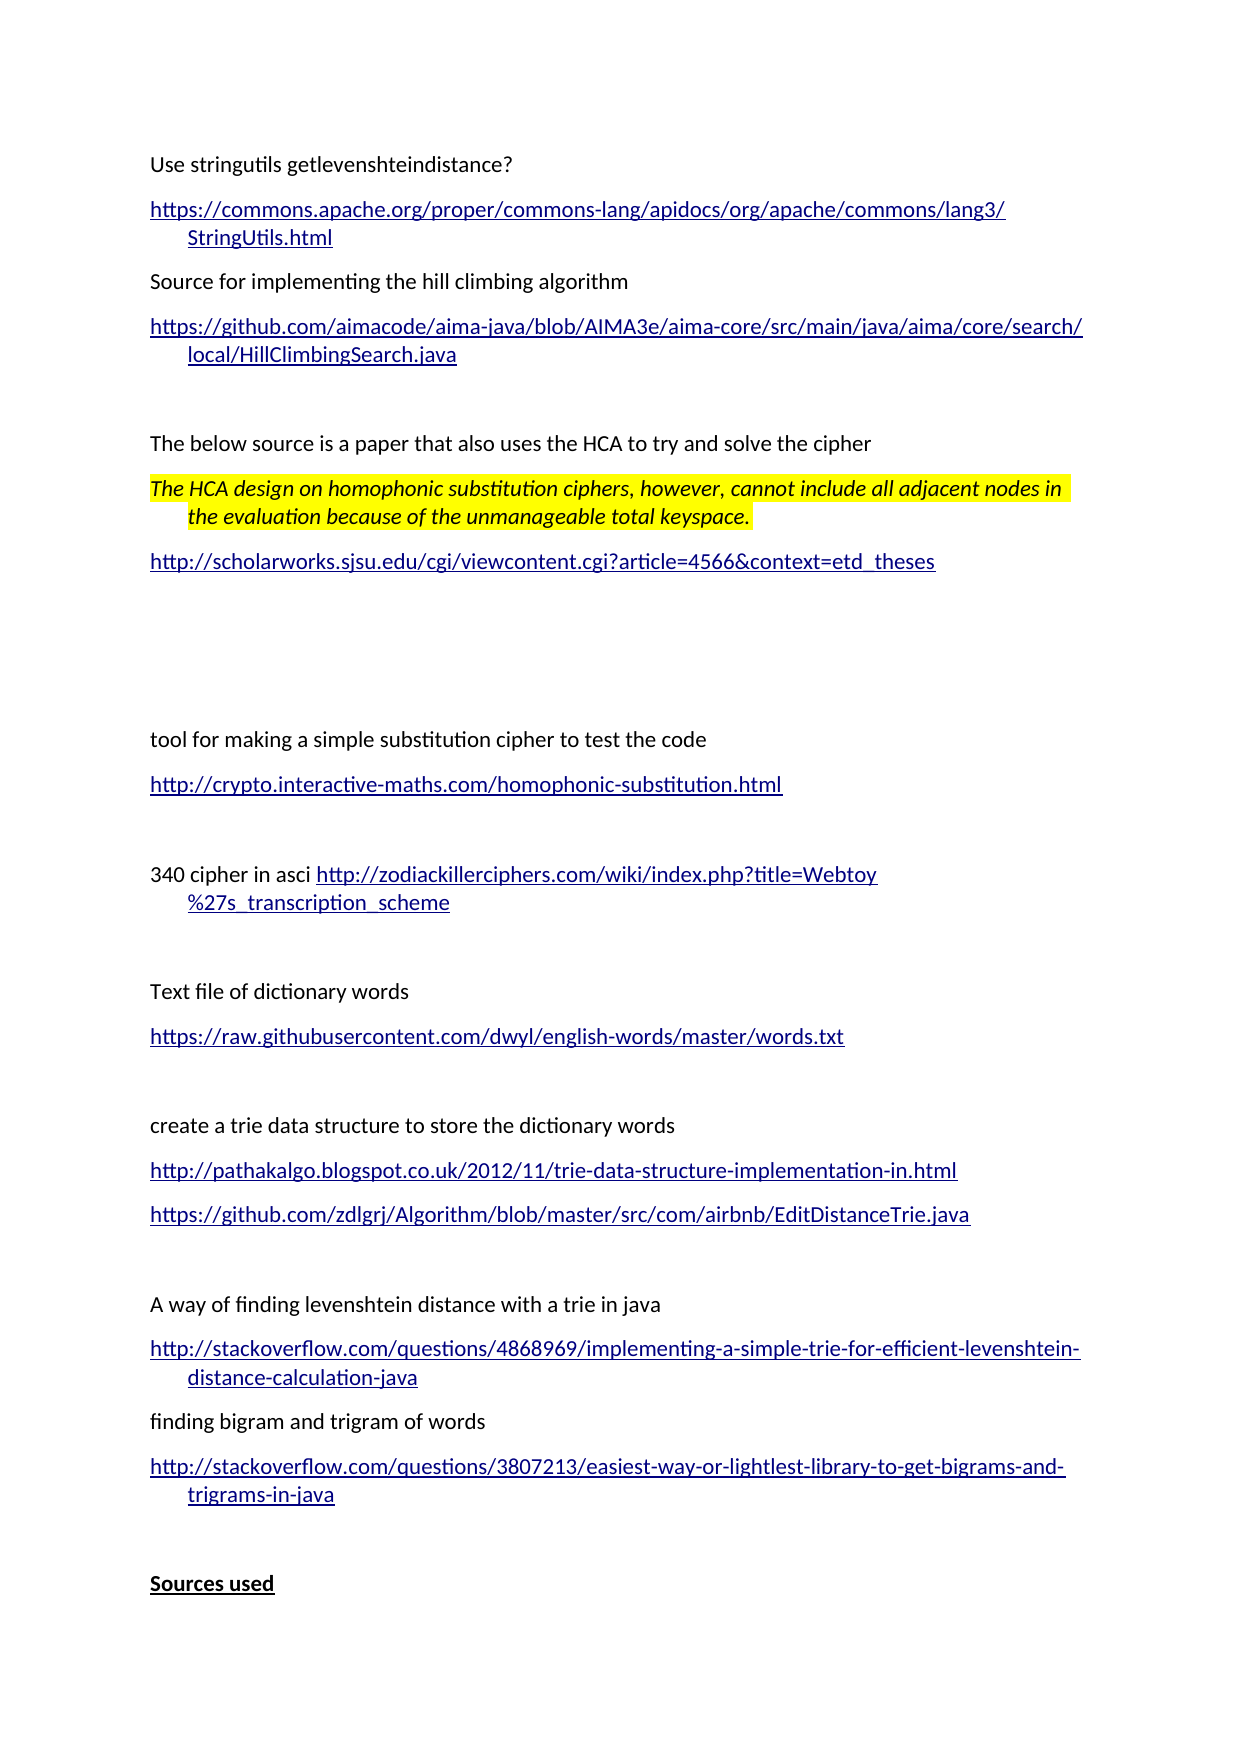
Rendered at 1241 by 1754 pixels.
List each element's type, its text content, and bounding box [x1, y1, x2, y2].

list https://raw.githubusercontent.com/dwyl/english-words/master/words.txt [150, 1022, 1090, 1050]
list The below source is a paper that also uses the HCA to try and solve the cipher [150, 429, 1090, 457]
list Text file of dictionary words [150, 977, 1090, 1005]
list https://github.com/zdlgrj/Algorithm/blob/master/src/com/airbnb/EditDistanceTrie.java [150, 1201, 1090, 1228]
list The HCA design on homophonic substitution ciphers, however, cannot include all adjacent nodes in the evaluation because of the unmanageable total keyspace. [150, 474, 1090, 530]
list http://crypto.interactive-maths.com/homophonic-substitution.html [150, 770, 1090, 798]
list 340 cipher in asci http://zodiackillerciphers.com/wiki/index.php?title=Webtoy%27s_transcription_scheme [150, 860, 1090, 916]
list http://pathakalgo.blogspot.co.uk/2012/11/trie-data-structure-implementation-in.html [150, 1156, 1090, 1184]
list Use stringutils getlevenshteindistance? [150, 150, 1090, 178]
list finding bigram and trigram of words [150, 1407, 1090, 1435]
list Source for implementing the hill climbing algorithm [150, 267, 1090, 295]
list https://github.com/aimacode/aima-java/blob/AIMA3e/aima-core/src/main/java/aima/core/search/local/HillClimbingSearch.java [150, 312, 1090, 368]
list http://stackoverflow.com/questions/4868969/implementing-a-simple-trie-for-efficient-levenshtein-distance-calculation-java [150, 1334, 1090, 1391]
list https://commons.apache.org/proper/commons-lang/apidocs/org/apache/commons/lang3/StringUtils.html [150, 195, 1090, 251]
list create a trie data structure to store the dictionary words [150, 1111, 1090, 1139]
list Sources used [150, 1569, 1090, 1597]
list A way of finding levenshtein distance with a trie in java [150, 1290, 1090, 1318]
list http://stackoverflow.com/questions/3807213/easiest-way-or-lightlest-library-to-get-bigrams-and-trigrams-in-java [150, 1452, 1090, 1508]
list tool for making a simple substitution cipher to test the code [150, 726, 1090, 754]
list http://scholarworks.sjsu.edu/cgi/viewcontent.cgi?article=4566&context=etd_theses [150, 547, 1090, 575]
